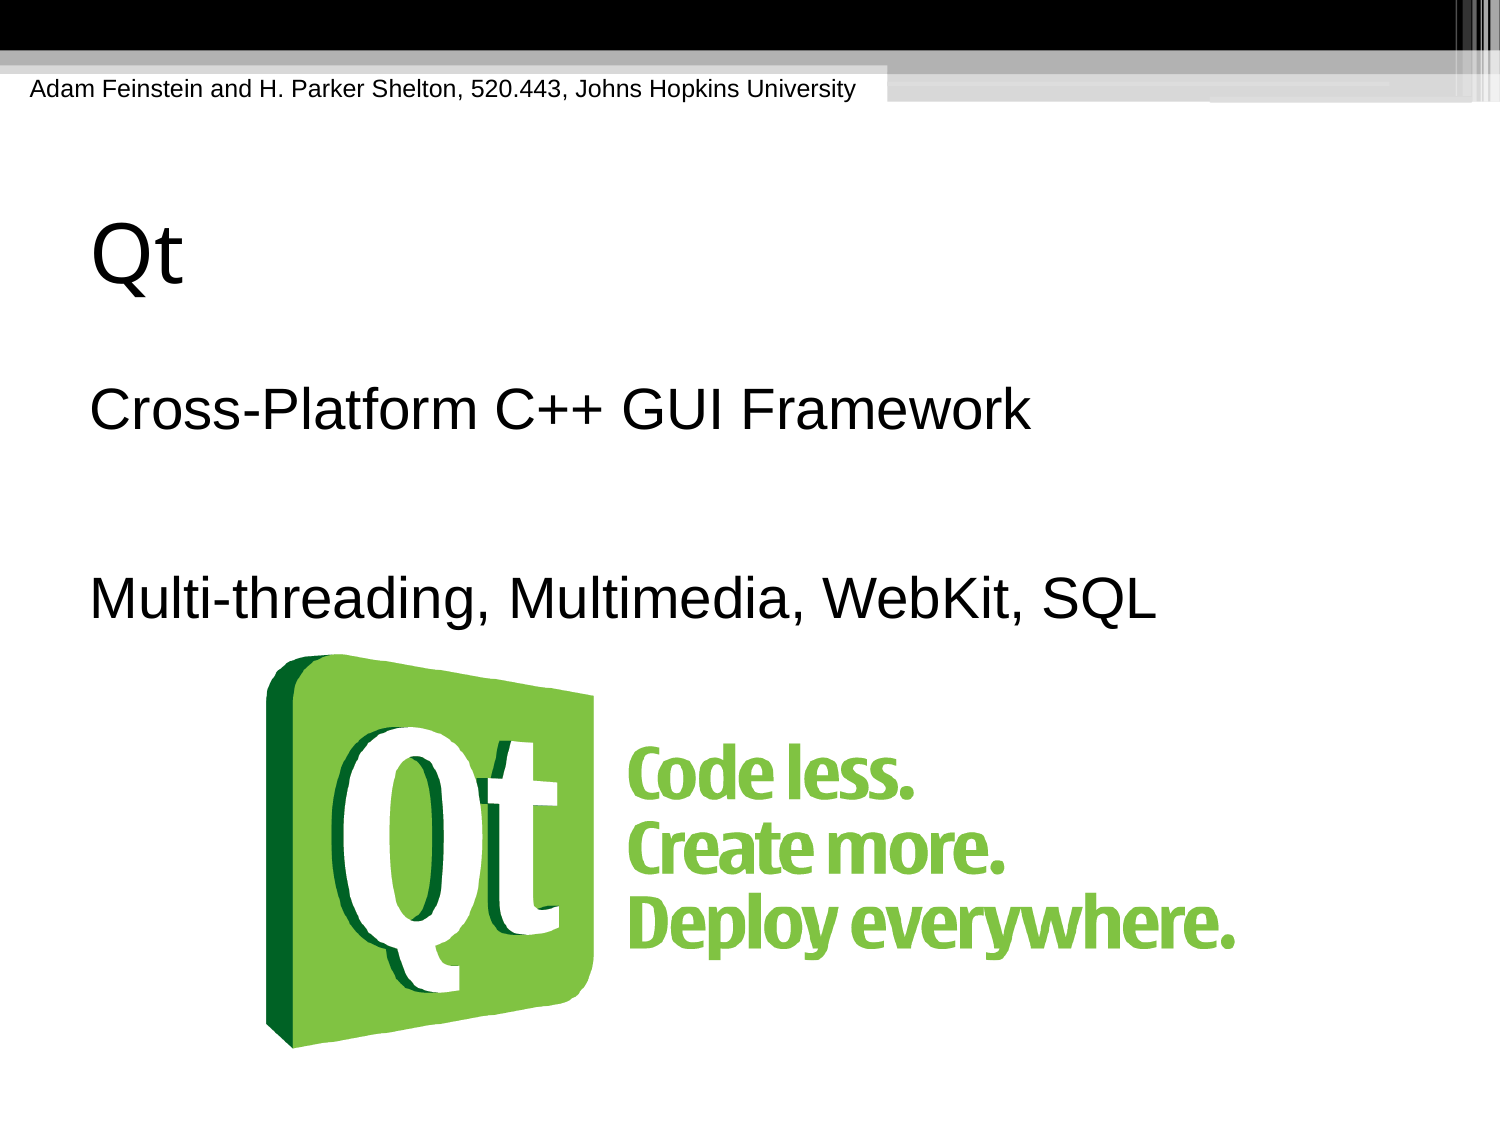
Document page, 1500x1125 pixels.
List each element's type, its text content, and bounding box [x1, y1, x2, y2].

text_box Adam Feinstein and H. Parker Shelton, 520.443, Johns Hopkins University [0, 67, 888, 110]
list Cross-Platform C++ GUI Framework Multi-threading, Multimedia, WebKit, SQL [75, 368, 1425, 1079]
picture [193, 569, 1307, 1125]
title Qt [75, 187, 1425, 363]
